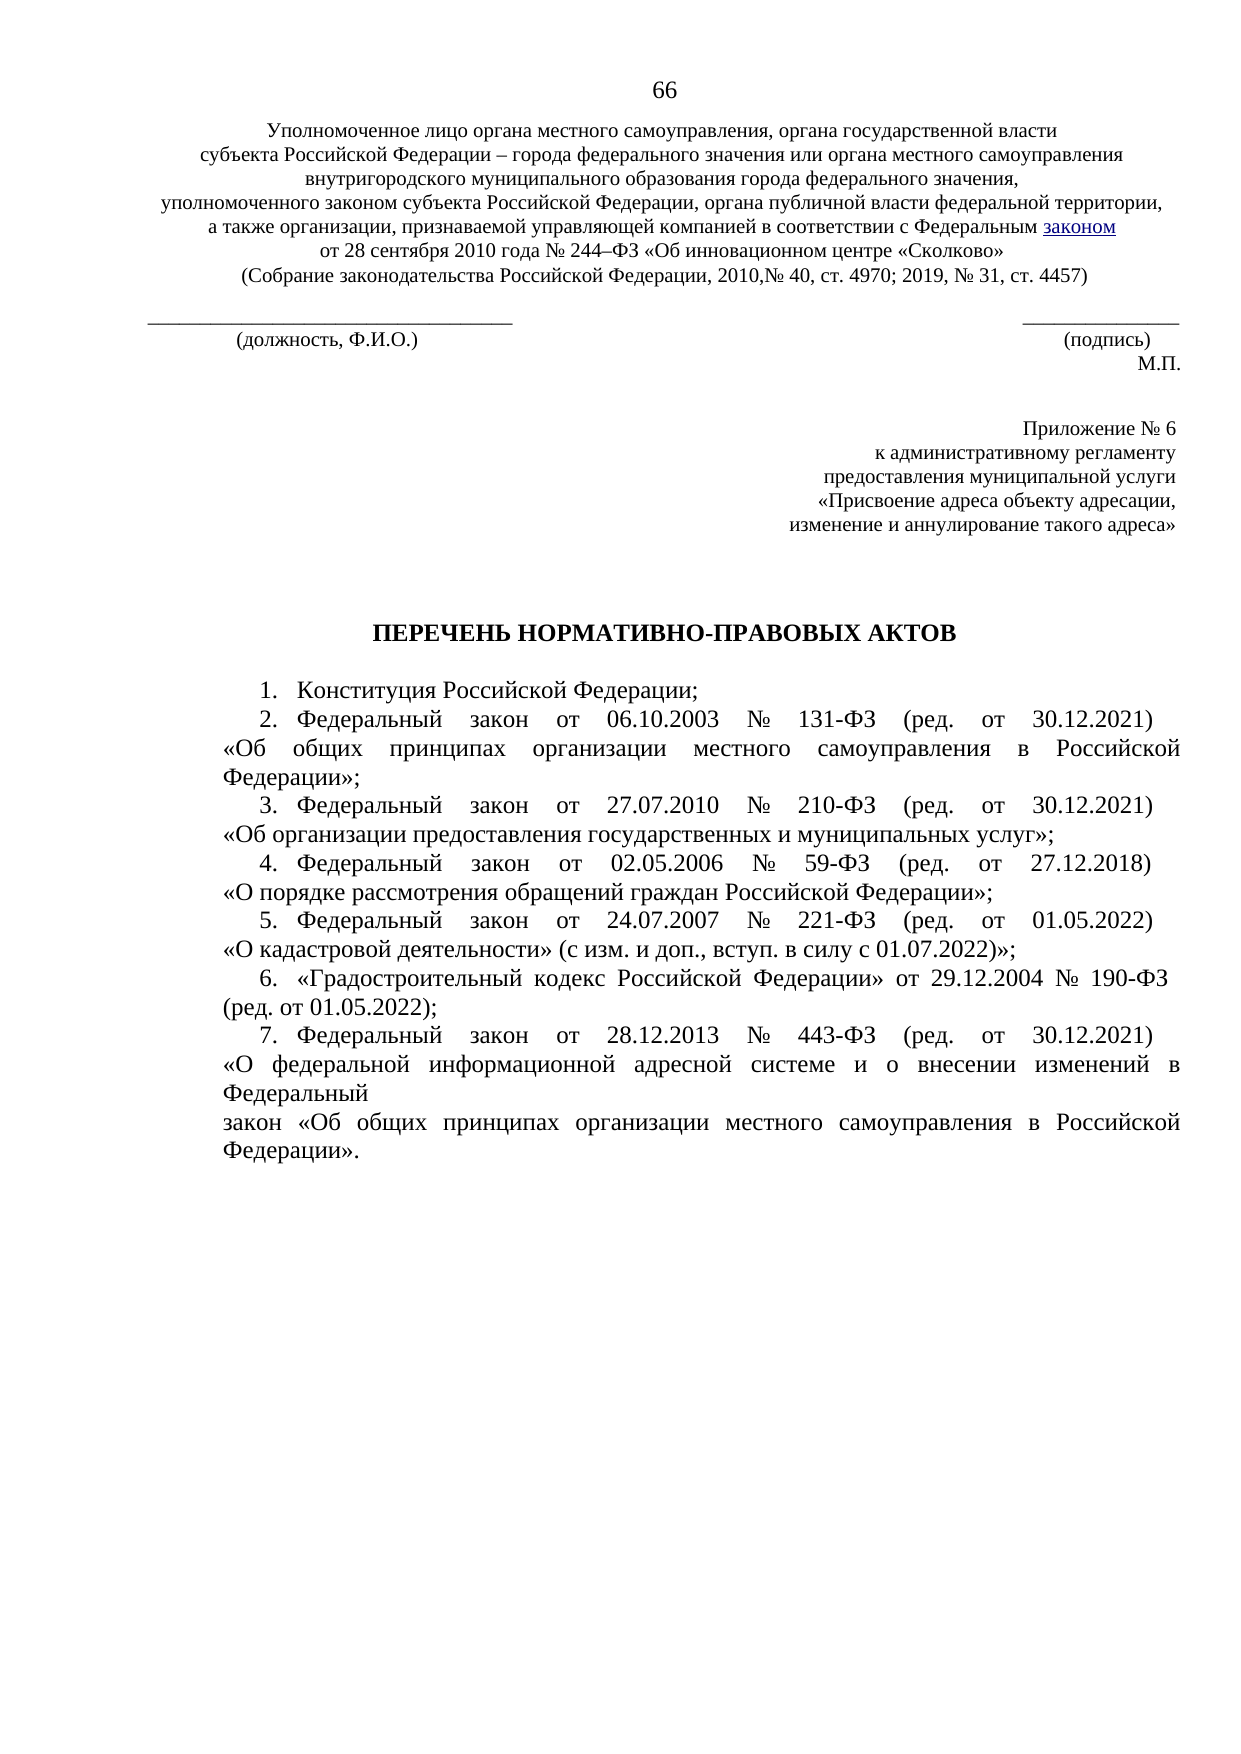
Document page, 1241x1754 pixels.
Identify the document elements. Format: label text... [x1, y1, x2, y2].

list Федеральный закон от 24.07.2007 № 221-ФЗ (ред. от 01.05.2022) «О кадастровой деятельности» (с изм. и доп., вступ. в силу с 01.07.2022)»; [185, 906, 1181, 963]
list Федеральный закон от 06.10.2003 № 131-ФЗ (ред. от 30.12.2021) «Об общих принципах организации местного самоуправления в Российской Федерации»; [185, 704, 1181, 791]
text (должность, Ф.И.О.) (подпись) [148, 327, 1181, 351]
text ПЕРЕЧЕНЬ НОРМАТИВНО-ПРАВОВЫХ АКТОВ [148, 618, 1181, 647]
list Федеральный закон от 27.07.2010 № 210-ФЗ (ред. от 30.12.2021) «Об организации предоставления государственных и муниципальных услуг»; [185, 791, 1181, 848]
list «Градостроительный кодекс Российской Федерации» от 29.12.2004 № 190-ФЗ (ред. от 01.05.2022); [185, 963, 1181, 1021]
list Федеральный закон от 28.12.2013 № 443-ФЗ (ред. от 30.12.2021) «О федеральной информационной адресной системе и о внесении изменений в Федеральный закон «Об общих принципах организации местного самоуправления в Российской Федерации». [185, 1021, 1181, 1164]
text М.П. [148, 351, 1181, 375]
text Приложение № 6 к административному регламенту предоставления муниципальной услуги «Присвоение адреса объекту адресации, изменение и аннулирование такого адреса» [148, 416, 1181, 561]
list Федеральный закон от 02.05.2006 № 59-ФЗ (ред. от 27.12.2018) «О порядке рассмотрения обращений граждан Российской Федерации»; [185, 848, 1181, 906]
list Конституция Российской Федерации; [185, 676, 1181, 704]
text ___________________________________ _______________ [148, 303, 1181, 327]
text Уполномоченное лицо органа местного самоуправления, органа государственной власти субъекта Российской Федерации – города федерального значения или органа местного самоуправления внутригородского муниципального образования города федерального значения, уполномоченного законом субъекта Российской Федерации, органа публичной власти федеральной территории, а также организации, признаваемой управляющей компанией в соответствии с Федеральным законом от 28 сентября 2010 года № 244–ФЗ «Об инновационном центре «Сколково» (Собрание законодательства Российской Федерации, 2010,№ 40, ст. 4970; 2019, № 31, ст. 4457) [148, 118, 1181, 287]
